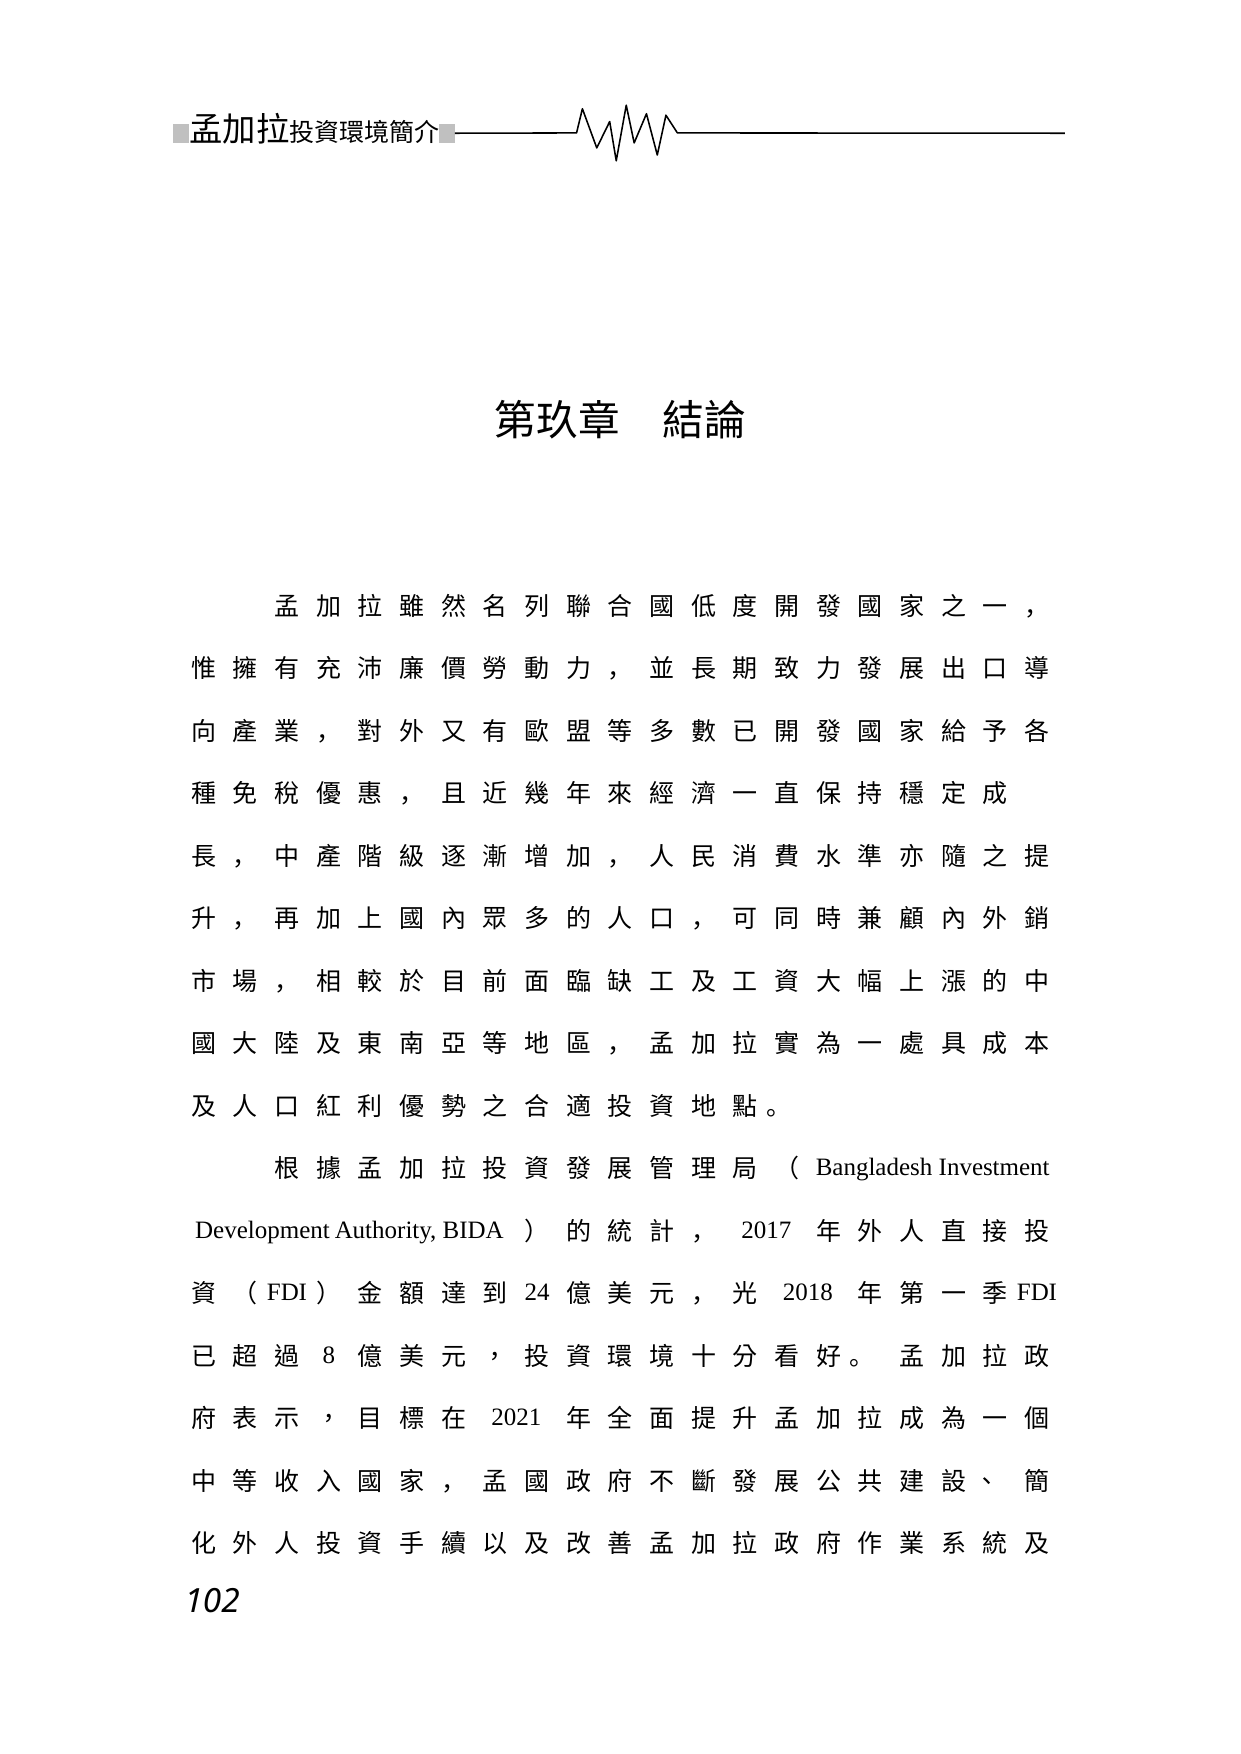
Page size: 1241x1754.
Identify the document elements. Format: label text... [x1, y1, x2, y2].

text 根據孟加拉投資發展管理局（Bangladesh Investment Development Authority, BIDA）的統計，2017年外人直接投資（FDI）金額達到24億美元，光2018年第一季FDI已超過8億美元，投資環境十分看好。孟加拉政府表示，目標在2021年全面提升孟加拉成為一個中等收入國家，孟國政府不斷發展公共建設、簡化外人投資手續以及改善孟加拉政府作業系統及 [183, 1125, 1058, 1563]
text 孟加拉雖然名列聯合國低度開發國家之一，惟擁有充沛廉價勞動力，並長期致力發展出口導向產業，對外又有歐盟等多數已開發國家給予各種免稅優惠，且近幾年來經濟一直保持穩定成長，中產階級逐漸增加，人民消費水準亦隨之提升，再加上國內眾多的人口，可同時兼顧內外銷市場，相較於目前面臨缺工及工資大幅上漲的中國大陸及東南亞等地區，孟加拉實為一處具成本及人口紅利優勢之合適投資地點。 [183, 563, 1058, 1125]
text 第玖章 結論 [183, 375, 1058, 438]
